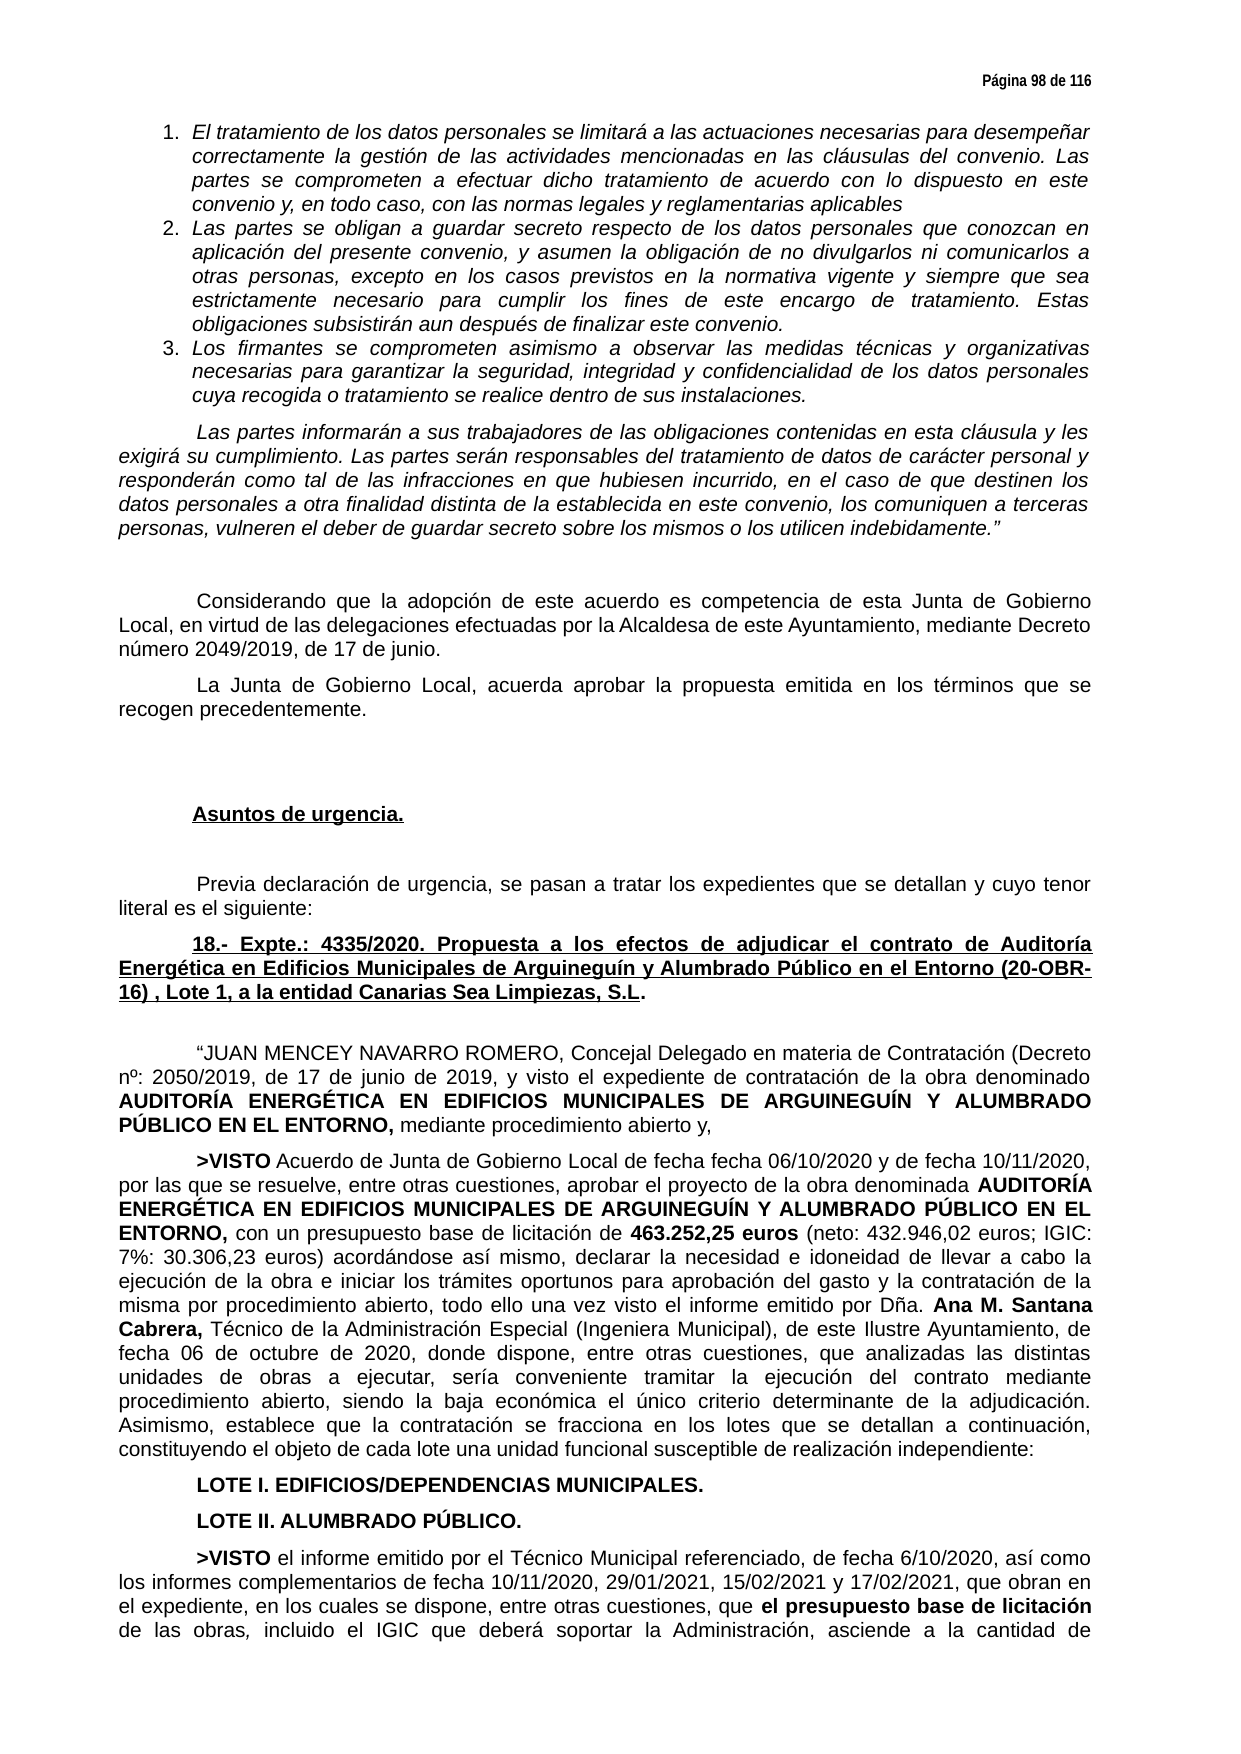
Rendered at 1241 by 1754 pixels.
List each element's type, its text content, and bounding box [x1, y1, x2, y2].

list El tratamiento de los datos personales se limitará a las actuaciones necesarias para desempeñar correctamente la gestión de las actividades mencionadas en las cláusulas del convenio. Las partes se comprometen a efectuar dicho tratamiento de acuerdo con lo dispuesto en este convenio y, en todo caso, con las normas legales y reglamentarias aplicables [162, 120, 1092, 216]
text 18.- Expte.: 4335/2020. Propuesta a los efectos de adjudicar el contrato de Auditoría Energética en Edificios Municipales de Arguineguín y Alumbrado Público en el Entorno (20-OBR- [118, 932, 1092, 977]
text Previa declaración de urgencia, se pasan a tratar los expedientes que se detallan y cuyo tenor literal es el siguiente: [118, 872, 1092, 920]
text >VISTO Acuerdo de Junta de Gobierno Local de fecha fecha 06/10/2020 y de fecha 10/11/2020, por las que se resuelve, entre otras cuestiones, aprobar el proyecto de la obra denominada AUDITORÍA ENERGÉTICA EN EDIFICIOS MUNICIPALES DE ARGUINEGUÍN Y ALUMBRADO PÚBLICO EN EL ENTORNO, con un presupuesto base de licitación de 463.252,25 euros (neto: 432.946,02 euros; IGIC: 7%: 30.306,23 euros) acordándose así mismo, declarar la necesidad e idoneidad de llevar a cabo la ejecución de la obra e iniciar los trámites oportunos para aprobación del gasto y la contratación de la misma por procedimiento abierto, todo ello una vez visto el informe emitido por Dña. Ana M. Santana Cabrera, Técnico de la Administración Especial (Ingeniera Municipal), de este Ilustre Ayuntamiento, de fecha 06 de octubre de 2020, donde dispone, entre otras cuestiones, que analizadas las distintas unidades de obras a ejecutar, sería conveniente tramitar la ejecución del contrato mediante procedimiento abierto, siendo la baja económica el único criterio determinante de la adjudicación. Asimismo, establece que la contratación se fracciona en los lotes que se detallan a continuación, constituyendo el objeto de cada lote una unidad funcional susceptible de realización independiente: [118, 1149, 1092, 1460]
text 16) , Lote 1, a la entidad Canarias Sea Limpiezas, S.L. [118, 978, 1092, 1004]
text LOTE I. EDIFICIOS/DEPENDENCIAS MUNICIPALES. [118, 1473, 1092, 1497]
text >VISTO el informe emitido por el Técnico Municipal referenciado, de fecha 6/10/2020, así como los informes complementarios de fecha 10/11/2020, 29/01/2021, 15/02/2021 y 17/02/2021, que obran en el expediente, en los cuales se dispone, entre otras cuestiones, que el presupuesto base de licitación de las obras, incluido el IGIC que deberá soportar la Administración, asciende a la cantidad de [118, 1546, 1092, 1642]
text Asuntos de urgencia. [118, 801, 1092, 825]
list Las partes se obligan a guardar secreto respecto de los datos personales que conozcan en aplicación del presente convenio, y asumen la obligación de no divulgarlos ni comunicarlos a otras personas, excepto en los casos previstos en la normativa vigente y siempre que sea estrictamente necesario para cumplir los fines de este encargo de tratamiento. Estas obligaciones subsistirán aun después de finalizar este convenio. [162, 216, 1092, 335]
text “JUAN MENCEY NAVARRO ROMERO, Concejal Delegado en materia de Contratación (Decreto nº: 2050/2019, de 17 de junio de 2019, y visto el expediente de contratación de la obra denominado AUDITORÍA ENERGÉTICA EN EDIFICIOS MUNICIPALES DE ARGUINEGUÍN Y ALUMBRADO PÚBLICO EN EL ENTORNO, mediante procedimiento abierto y, [118, 1041, 1092, 1136]
list Los firmantes se comprometen asimismo a observar las medidas técnicas y organizativas necesarias para garantizar la seguridad, integridad y confidencialidad de los datos personales cuya recogida o tratamiento se realice dentro de sus instalaciones. [162, 335, 1092, 407]
text Considerando que la adopción de este acuerdo es competencia de esta Junta de Gobierno Local, en virtud de las delegaciones efectuadas por la Alcaldesa de este Ayuntamiento, mediante Decreto número 2049/2019, de 17 de junio. [118, 588, 1092, 660]
text LOTE II. ALUMBRADO PÚBLICO. [118, 1509, 1092, 1533]
text Las partes informarán a sus trabajadores de las obligaciones contenidas en esta cláusula y les exigirá su cumplimiento. Las partes serán responsables del tratamiento de datos de carácter personal y responderán como tal de las infracciones en que hubiesen incurrido, en el caso de que destinen los datos personales a otra finalidad distinta de la establecida en este convenio, los comuniquen a terceras personas, vulneren el deber de guardar secreto sobre los mismos o los utilicen indebidamente.” [118, 420, 1092, 539]
text La Junta de Gobierno Local, acuerda aprobar la propuesta emitida en los términos que se recogen precedentemente. [118, 673, 1092, 721]
